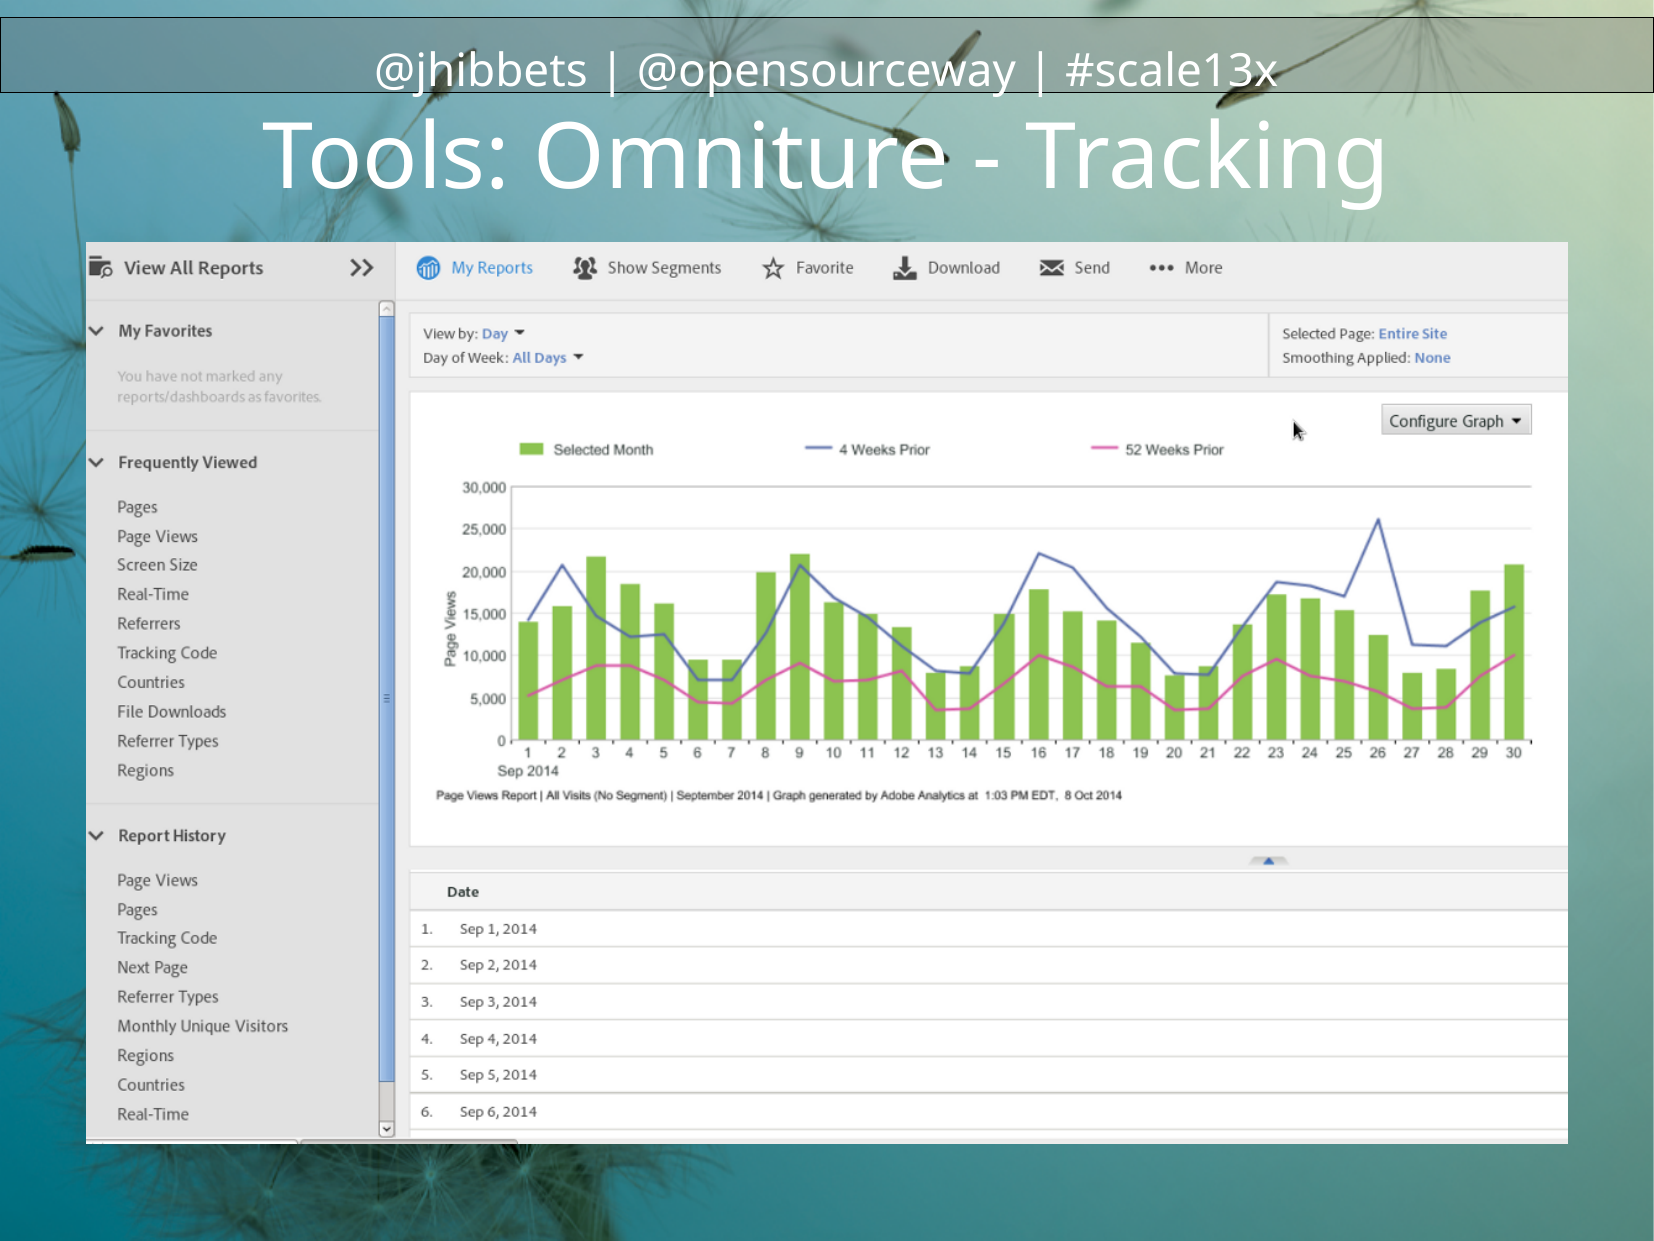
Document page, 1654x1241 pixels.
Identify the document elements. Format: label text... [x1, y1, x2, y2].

picture [0, 0, 1654, 17]
title Tools: Omniture - Tracking [82, 49, 1571, 257]
picture [0, 93, 1654, 1241]
